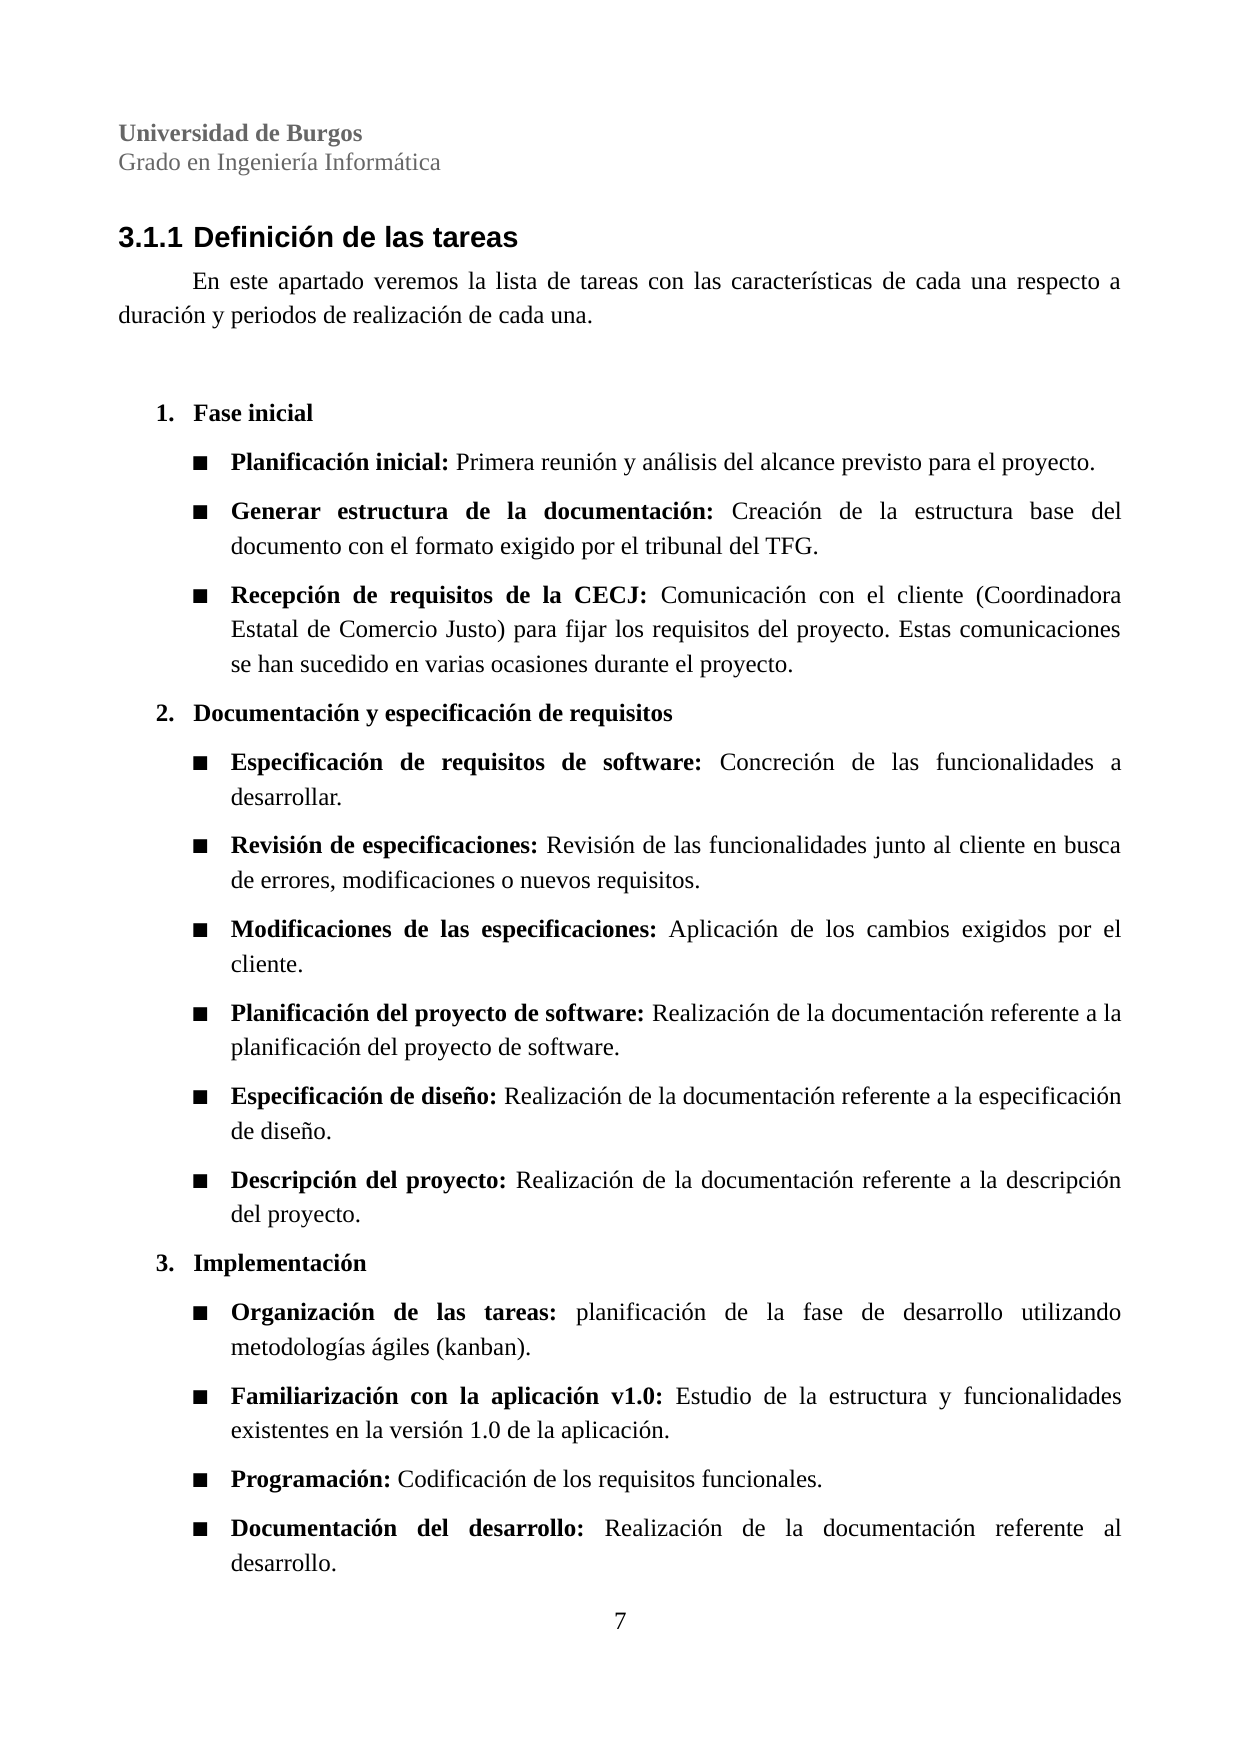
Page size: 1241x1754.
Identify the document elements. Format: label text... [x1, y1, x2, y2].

text En este apartado veremos la lista de tareas con las características de cada una respecto a duración y periodos de realización de cada una. [118, 266, 1122, 329]
list Especificación de requisitos de software: Concreción de las funcionalidades a desarrollar. [193, 747, 1122, 810]
list Documentación y especificación de requisitos [156, 698, 1122, 727]
list Planificación inicial: Primera reunión y análisis del alcance previsto para el proyecto. [193, 447, 1122, 476]
list Revisión de especificaciones: Revisión de las funcionalidades junto al cliente en busca de errores, modificaciones o nuevos requisitos. [193, 831, 1122, 894]
list Implementación [156, 1248, 1122, 1277]
list Recepción de requisitos de la CECJ: Comunicación con el cliente (Coordinadora Estatal de Comercio Justo) para fijar los requisitos del proyecto. Estas comunicaciones se han sucedido en varias ocasiones durante el proyecto. [193, 580, 1122, 678]
list Descripción del proyecto: Realización de la documentación referente a la descripción del proyecto. [193, 1165, 1122, 1228]
list Programación: Codificación de los requisitos funcionales. [193, 1464, 1122, 1493]
list Documentación del desarrollo: Realización de la documentación referente al desarrollo. [193, 1513, 1122, 1577]
list Generar estructura de la documentación: Creación de la estructura base del documento con el formato exigido por el tribunal del TFG. [193, 496, 1122, 560]
list Organización de las tareas: planificación de la fase de desarrollo utilizando metodologías ágiles (kanban). [193, 1297, 1122, 1361]
list Familiarización con la aplicación v1.0: Estudio de la estructura y funcionalidades existentes en la versión 1.0 de la aplicación. [193, 1381, 1122, 1444]
list Planificación del proyecto de software: Realización de la documentación referente a la planificación del proyecto de software. [193, 998, 1122, 1061]
list Especificación de diseño: Realización de la documentación referente a la especificación de diseño. [193, 1081, 1122, 1144]
list Fase inicial [156, 398, 1122, 427]
list Modificaciones de las especificaciones: Aplicación de los cambios exigidos por el cliente. [193, 914, 1122, 977]
subtitle Definición de las tareas [118, 220, 1122, 253]
